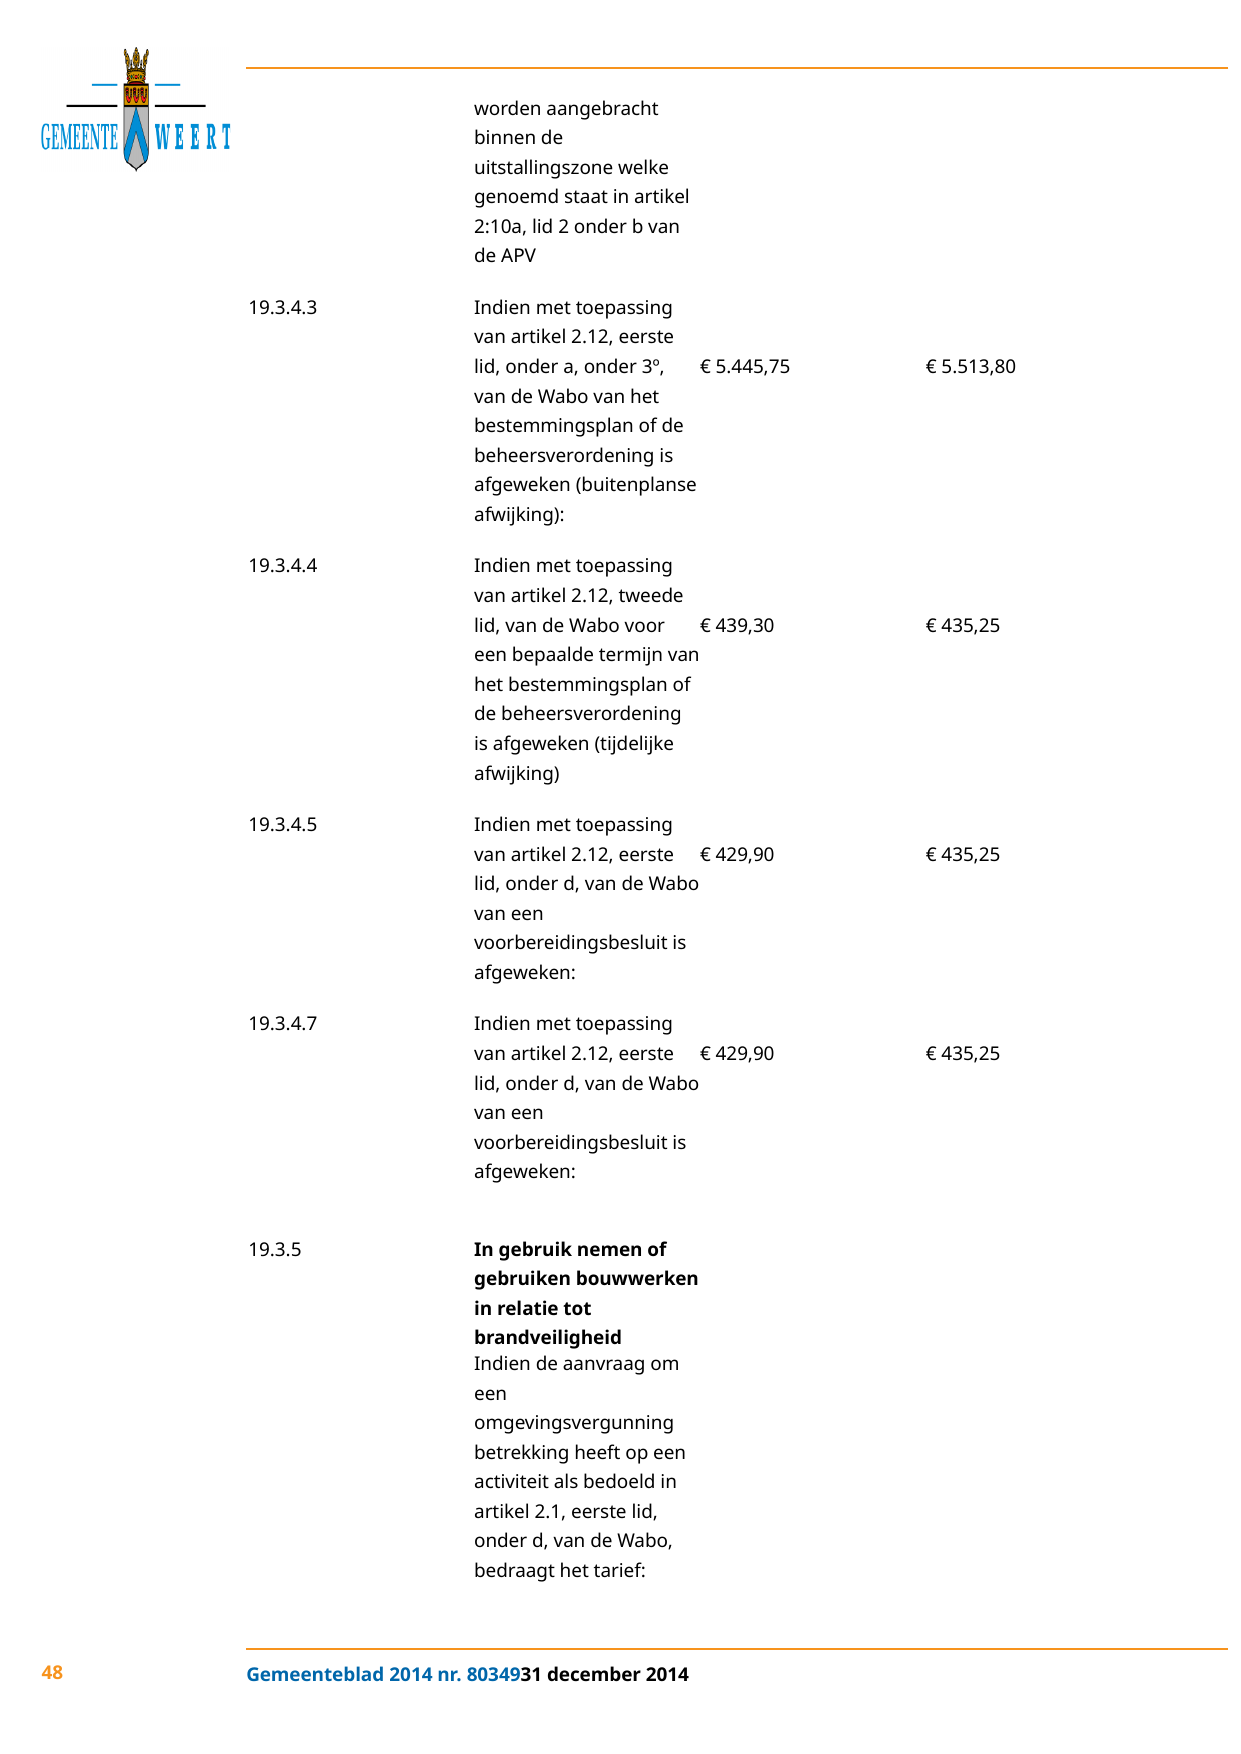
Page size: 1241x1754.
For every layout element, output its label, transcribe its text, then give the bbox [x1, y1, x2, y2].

table_cell [474, 1583, 700, 1609]
table_cell [248, 786, 474, 811]
table_cell € 439,30 [700, 553, 926, 786]
picture [41, 47, 231, 172]
table_cell 19.3.4.3 [248, 294, 474, 527]
table_cell [700, 1184, 926, 1210]
table_cell [474, 985, 700, 1011]
table_cell [926, 1236, 1152, 1350]
table_cell [248, 1210, 474, 1236]
table_cell € 435,25 [926, 1011, 1152, 1184]
table_cell [926, 985, 1152, 1011]
table_cell [248, 1350, 474, 1583]
table_cell [474, 269, 700, 294]
table_cell € 5.513,80 [926, 294, 1152, 527]
table_cell [248, 1184, 474, 1210]
table_cell € 5.445,75 [700, 294, 926, 527]
table_cell Indien met toepassing van artikel 2.12, eerste lid, onder d, van de Wabo van een voorbereidingsbesluit is afgeweken: [474, 1011, 700, 1184]
table_cell Indien de aanvraag om een omgevingsvergunning betrekking heeft op een activiteit als bedoeld in artikel 2.1, eerste lid, onder d, van de Wabo, bedraagt het tarief: [474, 1350, 700, 1583]
table_cell 19.3.4.4 [248, 553, 474, 786]
table_cell In gebruik nemen of gebruiken bouwwerken in relatie tot brandveiligheid [474, 1236, 700, 1350]
table_cell € 435,25 [926, 811, 1152, 985]
table_cell [474, 527, 700, 553]
table_cell 19.3.5 [248, 1236, 474, 1350]
table_cell [700, 95, 926, 268]
table_cell worden aangebracht binnen de uitstallingszone welke genoemd staat in artikel 2:10a, lid 2 onder b van de APV [474, 95, 700, 268]
table_cell [474, 1210, 700, 1236]
table_cell [700, 1583, 926, 1609]
table_cell Indien met toepassing van artikel 2.12, eerste lid, onder d, van de Wabo van een voorbereidingsbesluit is afgeweken: [474, 811, 700, 985]
table_cell [700, 269, 926, 294]
table_cell Indien met toepassing van artikel 2.12, tweede lid, van de Wabo voor een bepaalde termijn van het bestemmingsplan of de beheersverordening is afgeweken (tijdelijke afwijking) [474, 553, 700, 786]
table_cell [926, 1583, 1152, 1609]
table_cell [700, 786, 926, 811]
table_cell [248, 527, 474, 553]
table_cell [700, 527, 926, 553]
table_cell Indien met toepassing van artikel 2.12, eerste lid, onder a, onder 3º, van de Wabo van het bestemmingsplan of de beheersverordening is afgeweken (buitenplanse afwijking): [474, 294, 700, 527]
table_cell [926, 1184, 1152, 1210]
table_cell 19.3.4.7 [248, 1011, 474, 1184]
table_cell [248, 985, 474, 1011]
table_cell [926, 269, 1152, 294]
table_cell € 435,25 [926, 553, 1152, 786]
table_cell [474, 786, 700, 811]
table_cell [474, 1184, 700, 1210]
table_cell [926, 527, 1152, 553]
table_cell € 429,90 [700, 811, 926, 985]
table_cell [248, 1583, 474, 1609]
table_cell [700, 1210, 926, 1236]
table_cell [248, 95, 474, 268]
table_cell [926, 786, 1152, 811]
table_cell 19.3.4.5 [248, 811, 474, 985]
table_cell [248, 269, 474, 294]
table_cell [700, 1236, 926, 1350]
table_cell [926, 1350, 1152, 1583]
table_cell [926, 95, 1152, 268]
table_cell [926, 1210, 1152, 1236]
table_cell [700, 1350, 926, 1583]
table_cell € 429,90 [700, 1011, 926, 1184]
table_cell [700, 985, 926, 1011]
